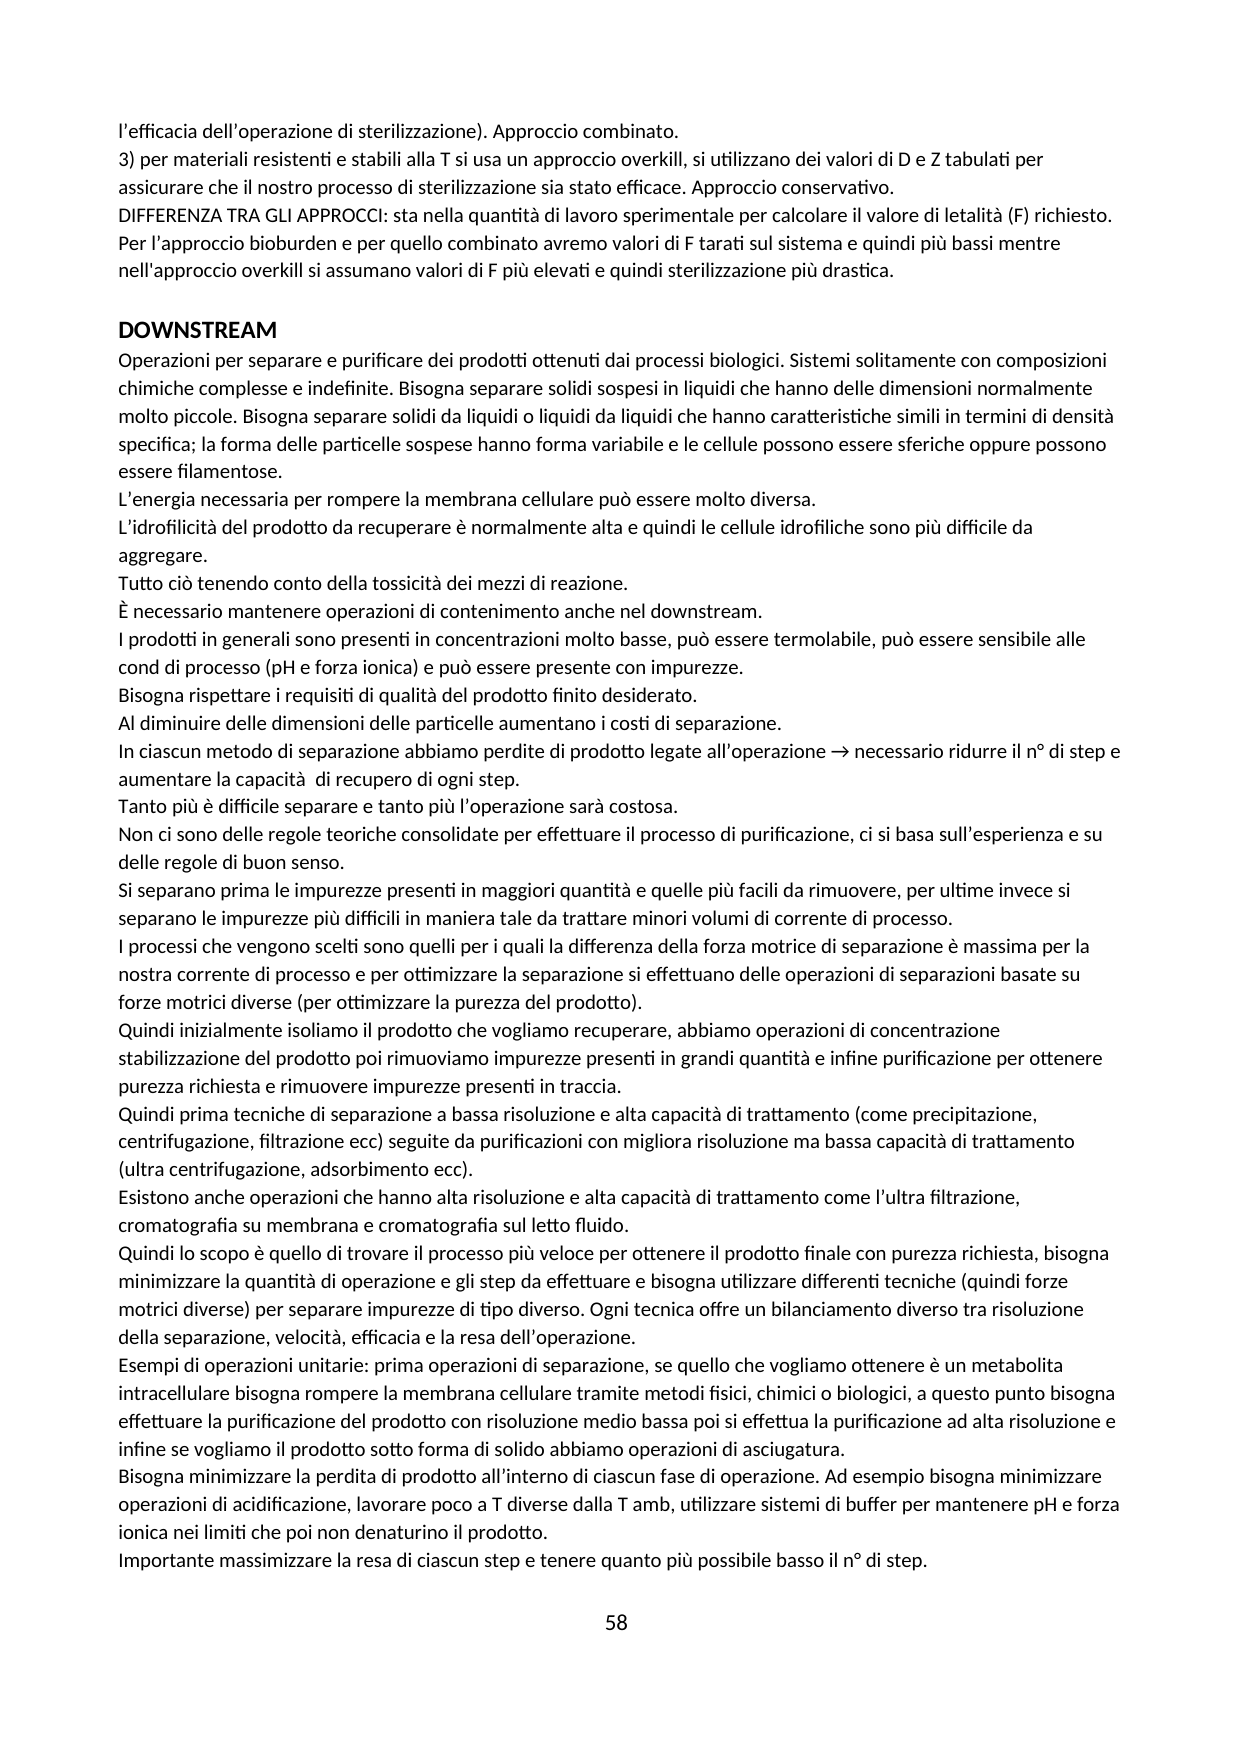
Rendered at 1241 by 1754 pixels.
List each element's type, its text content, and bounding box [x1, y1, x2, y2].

text I processi che vengono scelti sono quelli per i quali la differenza della forza motrice di separazione è massima per la nostra corrente di processo e per ottimizzare la separazione si effettuano delle operazioni di separazioni basate su forze motrici diverse (per ottimizzare la purezza del prodotto). Quindi inizialmente isoliamo il prodotto che vogliamo recuperare, abbiamo operazioni di concentrazione stabilizzazione del prodotto poi rimuoviamo impurezze presenti in grandi quantità e infine purificazione per ottenere purezza richiesta e rimuovere impurezze presenti in traccia. Quindi prima tecniche di separazione a bassa risoluzione e alta capacità di trattamento (come precipitazione, centrifugazione, filtrazione ecc) seguite da purificazioni con migliora risoluzione ma bassa capacità di trattamento (ultra centrifugazione, adsorbimento ecc). Esistono anche operazioni che hanno alta risoluzione e alta capacità di trattamento come l’ultra filtrazione, cromatografia su membrana e cromatografia sul letto fluido. Quindi lo scopo è quello di trovare il processo più veloce per ottenere il prodotto finale con purezza richiesta, bisogna minimizzare la quantità di operazione e gli step da effettuare e bisogna utilizzare differenti tecniche (quindi forze motrici diverse) per separare impurezze di tipo diverso. Ogni tecnica offre un bilanciamento diverso tra risoluzione della separazione, velocità, efficacia e la resa dell’operazione. Esempi di operazioni unitarie: prima operazioni di separazione, se quello che vogliamo ottenere è un metabolita intracellulare bisogna rompere la membrana cellulare tramite metodi fisici, chimici o biologici, a questo punto bisogna effettuare la purificazione del prodotto con risoluzione medio bassa poi si effettua la purificazione ad alta risoluzione e infine se vogliamo il prodotto sotto forma di solido abbiamo operazioni di asciugatura. Bisogna minimizzare la perdita di prodotto all’interno di ciascun fase di operazione. Ad esempio bisogna minimizzare operazioni di acidificazione, lavorare poco a T diverse dalla T amb, utilizzare sistemi di buffer per mantenere pH e forza ionica nei limiti che poi non denaturino il prodotto. Importante massimizzare la resa di ciascun step e tenere quanto più possibile basso il n° di step. [118, 933, 1124, 1573]
text l’efficacia dell’operazione di sterilizzazione). Approccio combinato. 3) per materiali resistenti e stabili alla T si usa un approccio overkill, si utilizzano dei valori di D e Z tabulati per assicurare che il nostro processo di sterilizzazione sia stato efficace. Approccio conservativo. DIFFERENZA TRA GLI APPROCCI: sta nella quantità di lavoro sperimentale per calcolare il valore di letalità (F) richiesto. Per l’approccio bioburden e per quello combinato avremo valori di F tarati sul sistema e quindi più bassi mentre nell'approccio overkill si assumano valori di F più elevati e quindi sterilizzazione più drastica. DOWNSTREAM Operazioni per separare e purificare dei prodotti ottenuti dai processi biologici. Sistemi solitamente con composizioni chimiche complesse e indefinite. Bisogna separare solidi sospesi in liquidi che hanno delle dimensioni normalmente molto piccole. Bisogna separare solidi da liquidi o liquidi da liquidi che hanno caratteristiche simili in termini di densità specifica; la forma delle particelle sospese hanno forma variabile e le cellule possono essere sferiche oppure possono essere filamentose. L’energia necessaria per rompere la membrana cellulare può essere molto diversa. L’idrofilicità del prodotto da recuperare è normalmente alta e quindi le cellule idrofiliche sono più difficile da aggregare. Tutto ciò tenendo conto della tossicità dei mezzi di reazione. È necessario mantenere operazioni di contenimento anche nel downstream. I prodotti in generali sono presenti in concentrazioni molto basse, può essere termolabile, può essere sensibile alle cond di processo (pH e forza ionica) e può essere presente con impurezze. Bisogna rispettare i requisiti di qualità del prodotto finito desiderato. Al diminuire delle dimensioni delle particelle aumentano i costi di separazione. In ciascun metodo di separazione abbiamo perdite di prodotto legate all’operazione → necessario ridurre il n° di step e aumentare la capacità di recupero di ogni step. Tanto più è difficile separare e tanto più l’operazione sarà costosa. Non ci sono delle regole teoriche consolidate per effettuare il processo di purificazione, ci si basa sull’esperienza e su delle regole di buon senso. Si separano prima le impurezze presenti in maggiori quantità e quelle più facili da rimuovere, per ultime invece si separano le impurezze più difficili in maniera tale da trattare minori volumi di corrente di processo. [118, 118, 1124, 931]
